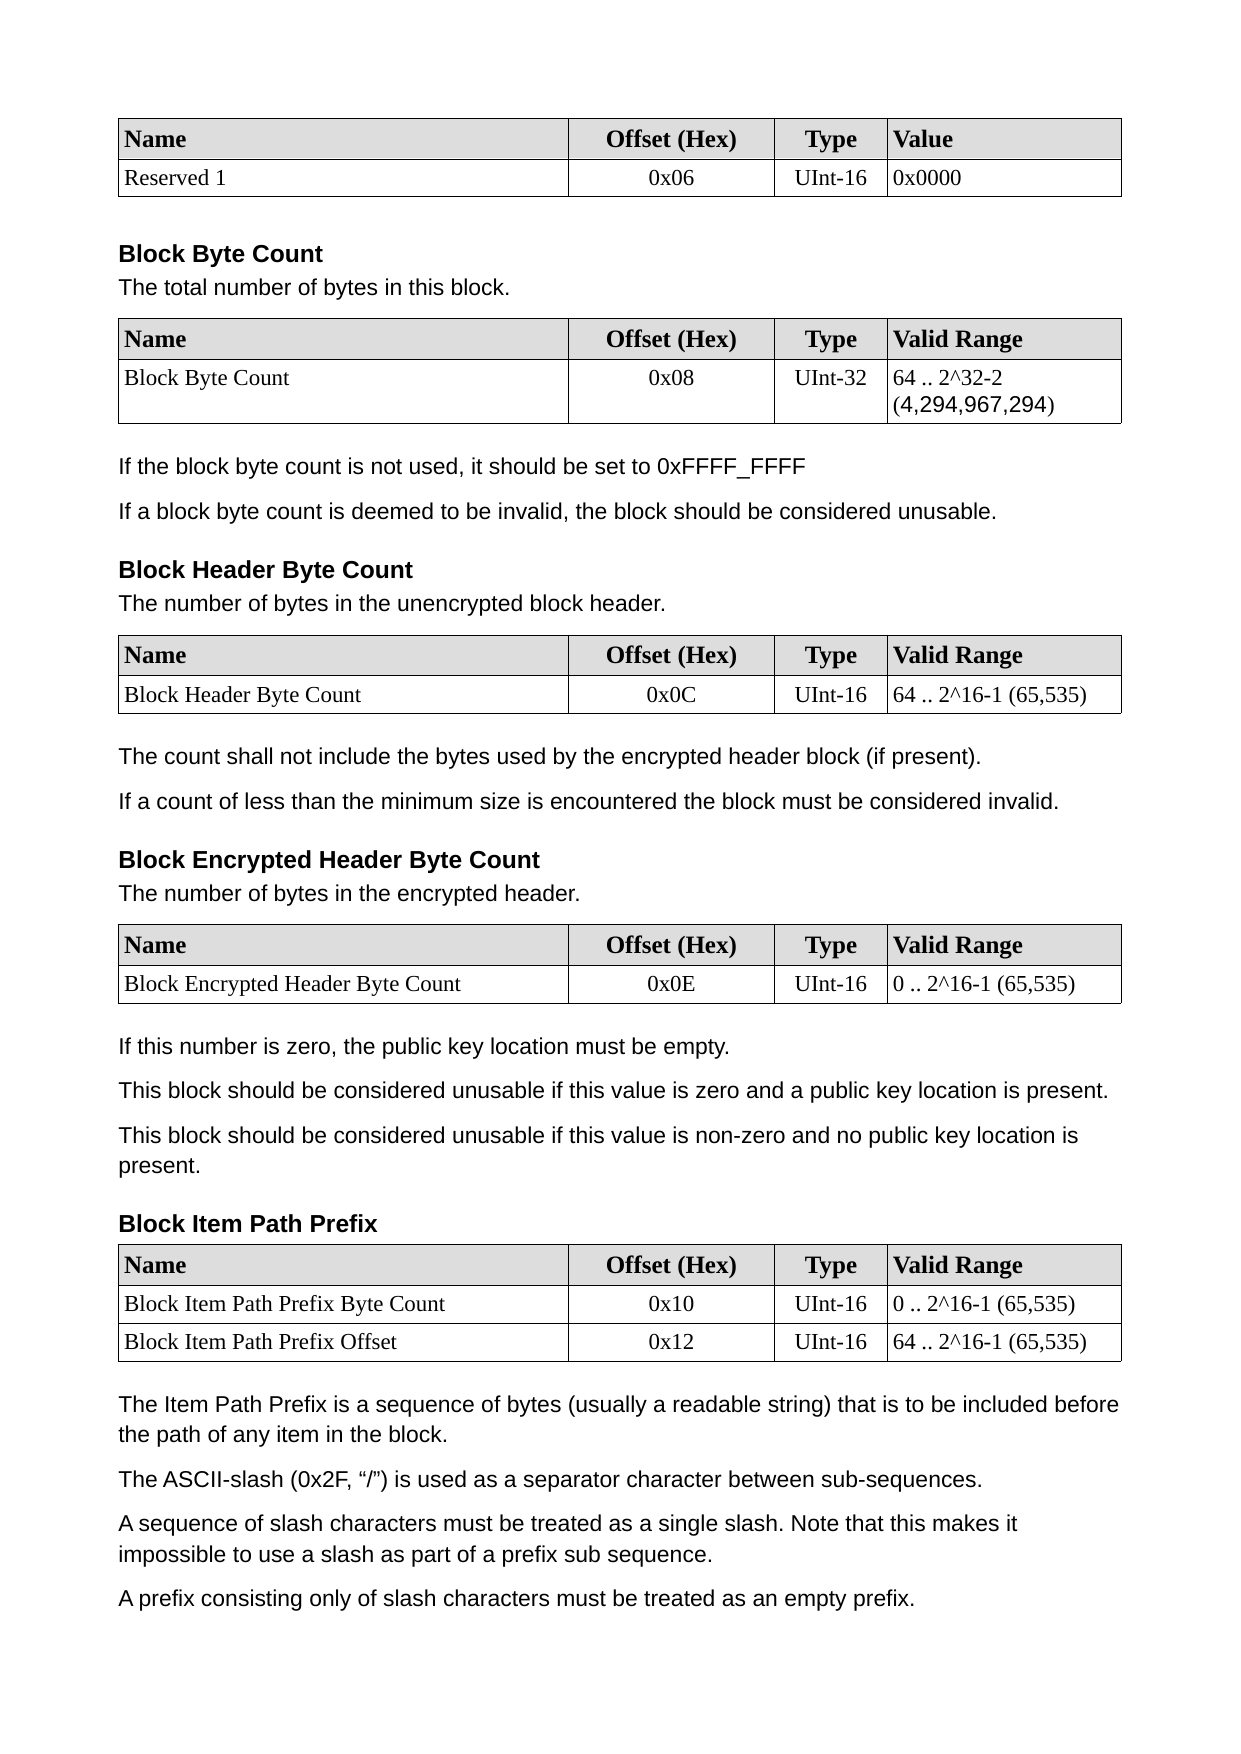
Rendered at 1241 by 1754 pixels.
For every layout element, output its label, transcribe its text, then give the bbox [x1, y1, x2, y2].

table_header Name [119, 925, 568, 965]
table_header Valid Range [888, 1245, 1121, 1285]
text If the block byte count is not used, it should be set to 0xFFFF_FFFF [118, 453, 1122, 479]
table_cell Block Header Byte Count [119, 676, 568, 713]
table_header Valid Range [888, 319, 1121, 359]
table_cell UInt-16 [775, 1286, 887, 1323]
table_header Offset (Hex) [569, 636, 774, 675]
table_cell 0 .. 2^16-1 (65,535) [888, 1286, 1121, 1323]
table_cell 64 .. 2^32-2 (4,294,967,294) [888, 360, 1121, 423]
table_cell 0x10 [569, 1286, 774, 1323]
text The ASCII-slash (0x2F, “/”) is used as a separator character between sub-sequences. [118, 1466, 1122, 1492]
table_header Name [119, 636, 568, 675]
subtitle Block Byte Count [118, 239, 1122, 267]
table_cell Block Item Path Prefix Byte Count [119, 1286, 568, 1323]
text This block should be considered unusable if this value is zero and a public key location is present. [118, 1077, 1122, 1104]
table_cell 64 .. 2^16-1 (65,535) [888, 1324, 1121, 1361]
text If a block byte count is deemed to be invalid, the block should be considered unusable. [118, 498, 1122, 524]
text The count shall not include the bytes used by the encrypted header block (if present). [118, 743, 1122, 769]
text This block should be considered unusable if this value is non-zero and no public key location is present. [118, 1122, 1122, 1179]
table_cell 0x08 [569, 360, 774, 423]
table_cell Block Item Path Prefix Offset [119, 1324, 568, 1361]
table_cell 0x12 [569, 1324, 774, 1361]
text The number of bytes in the encrypted header. [118, 879, 1122, 906]
text A prefix consisting only of slash characters must be treated as an empty prefix. [118, 1585, 1122, 1612]
text A sequence of slash characters must be treated as a single slash. Note that this makes it impossible to use a slash as part of a prefix sub sequence. [118, 1510, 1122, 1567]
text The Item Path Prefix is a sequence of bytes (usually a readable string) that is to be included before the path of any item in the block. [118, 1391, 1122, 1447]
table_cell Block Encrypted Header Byte Count [119, 966, 568, 1003]
table_header Valid Range [888, 636, 1121, 675]
table_cell Reserved 1 [119, 160, 568, 196]
table_header Valid Range [888, 925, 1121, 965]
table_cell 0x0E [569, 966, 774, 1003]
table_cell UInt-16 [775, 676, 887, 713]
table_header Type [775, 925, 887, 965]
text If a count of less than the minimum size is encountered the block must be considered invalid. [118, 788, 1122, 814]
table_header Value [888, 119, 1121, 158]
table_header Name [119, 119, 568, 158]
table_header Name [119, 1245, 568, 1285]
table_cell UInt-32 [775, 360, 887, 423]
table_cell UInt-16 [775, 966, 887, 1003]
table_header Name [119, 319, 568, 359]
text The number of bytes in the unencrypted block header. [118, 590, 1122, 616]
table_header Offset (Hex) [569, 1245, 774, 1285]
table_header Offset (Hex) [569, 119, 774, 158]
table_cell Block Byte Count [119, 360, 568, 423]
table_header Type [775, 1245, 887, 1285]
table_cell 0x0C [569, 676, 774, 713]
subtitle Block Encrypted Header Byte Count [118, 845, 1122, 873]
table_cell UInt-16 [775, 1324, 887, 1361]
table_header Type [775, 636, 887, 675]
table_header Type [775, 319, 887, 359]
table_cell 0x06 [569, 160, 774, 196]
text The total number of bytes in this block. [118, 273, 1122, 300]
table_cell 64 .. 2^16-1 (65,535) [888, 676, 1121, 713]
table_cell 0 .. 2^16-1 (65,535) [888, 966, 1121, 1003]
subtitle Block Header Byte Count [118, 555, 1122, 583]
text If this number is zero, the public key location must be empty. [118, 1033, 1122, 1059]
table_header Offset (Hex) [569, 319, 774, 359]
table_header Offset (Hex) [569, 925, 774, 965]
subtitle Block Item Path Prefix [118, 1210, 1122, 1238]
table_header Type [775, 119, 887, 158]
table_cell UInt-16 [775, 160, 887, 196]
table_cell 0x0000 [888, 160, 1121, 196]
